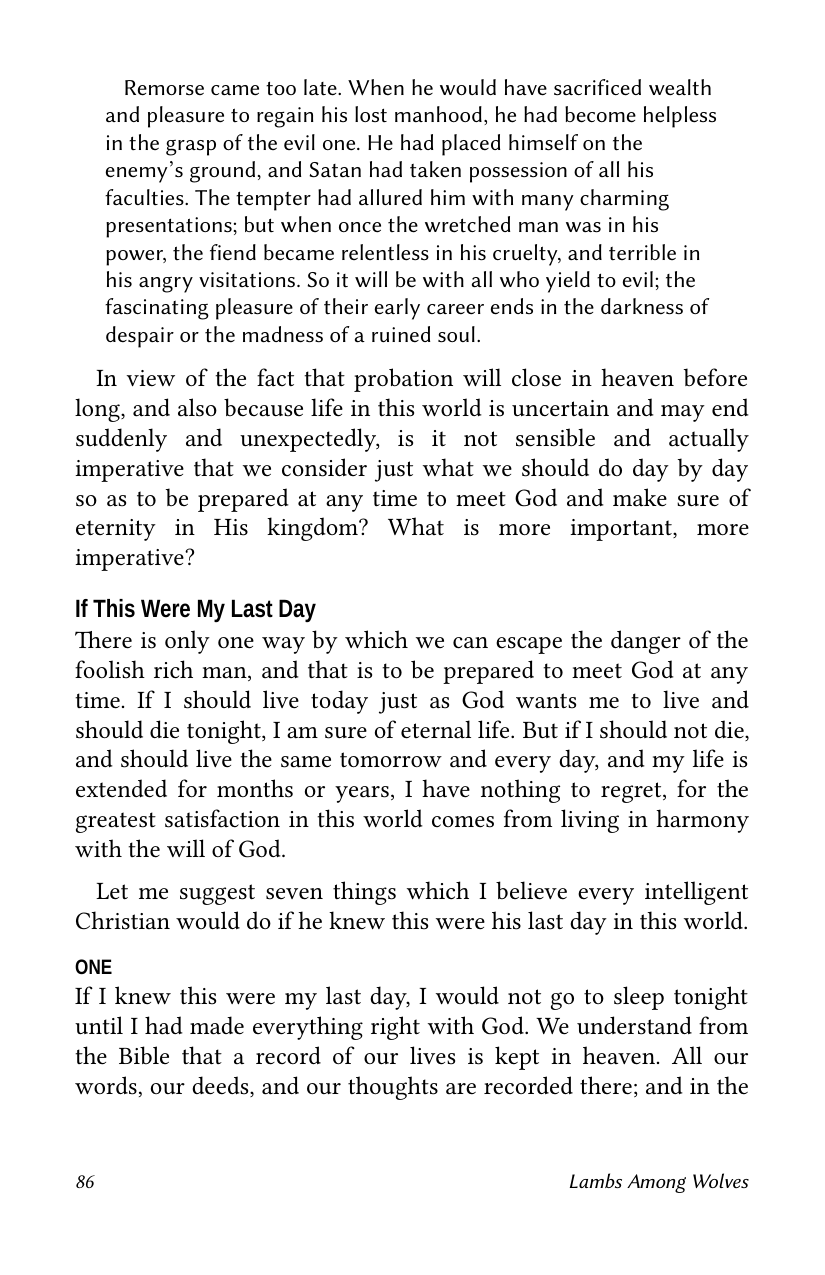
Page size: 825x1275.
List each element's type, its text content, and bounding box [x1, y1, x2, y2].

subtitle If This Were My Last Day [75, 594, 750, 623]
text Remorse came too late. When he would have sacrificed wealth and pleasure to regain his lost manhood, he had become helpless in the grasp of the evil one. He had placed himself on the enemy’s ground, and Satan had taken possession of all his faculties. The tempter had allured him with many charming presentations; but when once the wretched man was in his power, the fiend became relentless in his cruelty, and terrible in his angry visitations. So it will be with all who yield to evil; the fascinating pleasure of their early career ends in the darkness of despair or the madness of a ruined soul. [105, 75, 720, 348]
text Let me suggest seven things which I believe every intelligent Christian would do if he knew this were his last day in this world. [75, 877, 750, 936]
text In view of the fact that probation will close in heaven before long, and also because life in this world is uncertain and may end suddenly and unexpectedly, is it not sensible and actually imperative that we consider just what we should do day by day so as to be prepared at any time to meet God and make sure of eternity in His kingdom? What is more important, more imperative? [75, 364, 750, 572]
text If I knew this were my last day, I would not go to sleep tonight until I had made everything right with God. We understand from the Bible that a record of our lives is kept in heaven. All our words, our deeds, and our thoughts are recorded there; and in the [75, 982, 750, 1100]
subtitle One [75, 955, 750, 979]
text There is only one way by which we can escape the danger of the foolish rich man, and that is to be prepared to meet God at any time. If I should live today just as God wants me to live and should die tonight, I am sure of eternal life. But if I should not die, and should live the same tomorrow and every day, and my life is extended for months or years, I have nothing to regret, for the greatest satisfaction in this world comes from living in harmony with the will of God. [75, 626, 750, 864]
